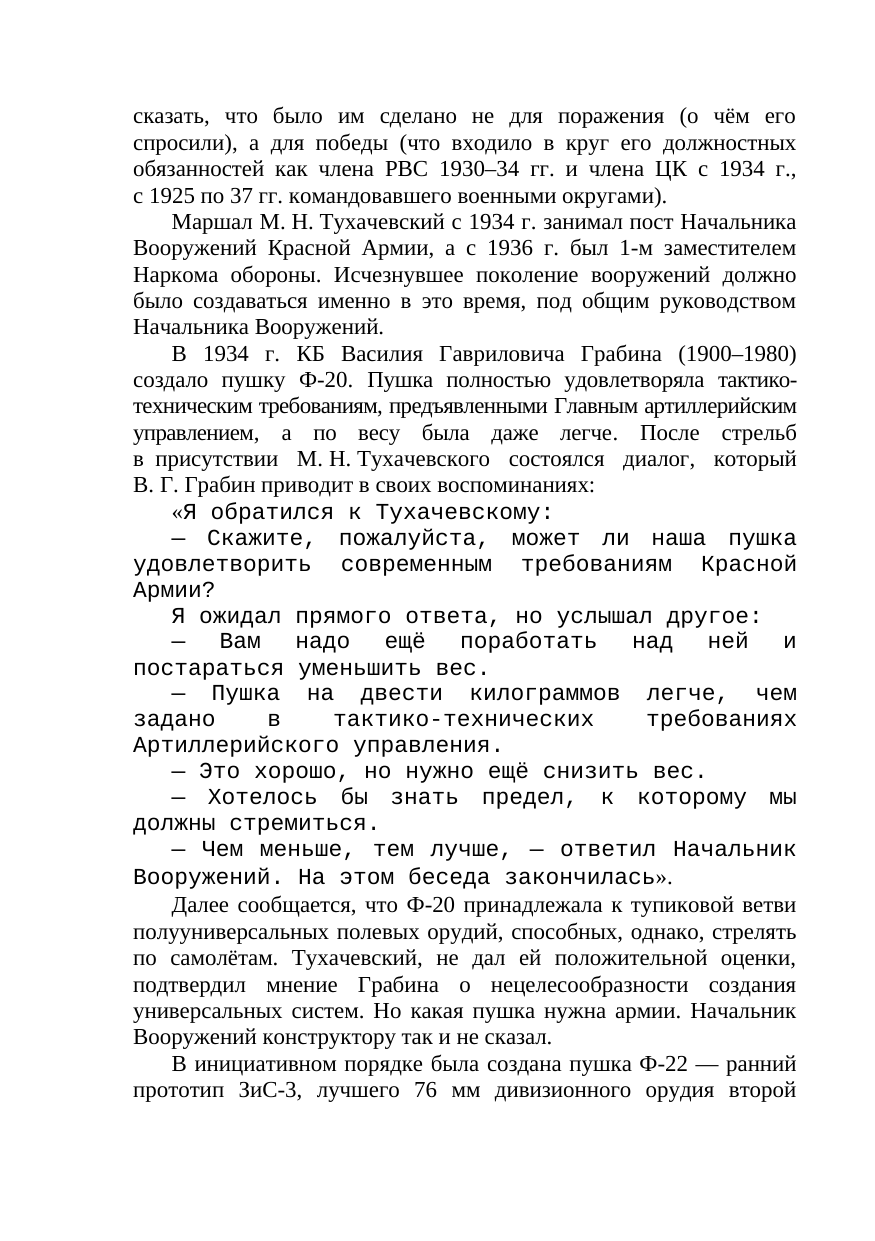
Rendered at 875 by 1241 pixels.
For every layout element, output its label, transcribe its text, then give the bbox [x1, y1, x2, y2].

text — Это хорошо, но нужно ещё снизить вес. [133, 759, 797, 786]
text — Вам надо ещё поработать над ней и постараться уменьшить вес. [133, 630, 797, 682]
text — Пушка на двести килограммов легче, чем задано в тактико-технических требованиях Артиллерийского управления. [133, 682, 797, 759]
text В инициативном порядке была создана пушка Ф-22 — ранний прототип ЗиС-3, лучшего 76 мм дивизионного орудия второй [133, 1050, 797, 1102]
text Я ожидал прямого ответа, но услышал другое: [133, 604, 797, 630]
text — Скажите, пожалуйста, может ли наша пушка удовлетворить современным требованиям Красной Армии? [133, 526, 797, 604]
text — Хотелось бы знать предел, к которому мы должны стремиться. [133, 786, 797, 837]
text сказать, что было им сделано не для поражения (о чём его спросили), а для победы (что входило в круг его должностных обязанностей как члена РВС 1930–34 гг. и члена ЦК с 1934 г., с 1925 по 37 гг. командовавшего военными округами). [133, 103, 797, 208]
text Далее сообщается, что Ф-20 принадлежала к тупиковой ветви полууниверсальных полевых орудий, способных, однако, стрелять по самолётам. Тухачевский, не дал ей положительной оценки, подтвердил мнение Грабина о нецелесообразности создания универсальных систем. Но какая пушка нужна армии. Начальник Вооружений конструктору так и не сказал. [133, 892, 797, 1050]
text В 1934 г. КБ Василия Гавриловича Грабина (1900–1980) создало пушку Ф-20. Пушка полностью удовлетворяла тактико-техническим требованиям, предъявленными Главным артиллерийским управлением, а по весу была даже легче. После стрельб в присутствии М. Н. Тухачевского состоялся диалог, который В. Г. Грабин приводит в своих воспоминаниях: [133, 340, 797, 498]
text Маршал М. Н. Тухачевский с 1934 г. занимал пост Начальника Вооружений Красной Армии, а с 1936 г. был 1-м заместителем Наркома обороны. Исчезнувшее поколение вооружений должно было создаваться именно в это время, под общим руководством Начальника Вооружений. [133, 208, 797, 340]
text — Чем меньше, тем лучше, — ответил Начальник Вооружений. На этом беседа закончилась». [133, 837, 797, 892]
text «Я обратился к Тухачевскому: [133, 498, 797, 526]
